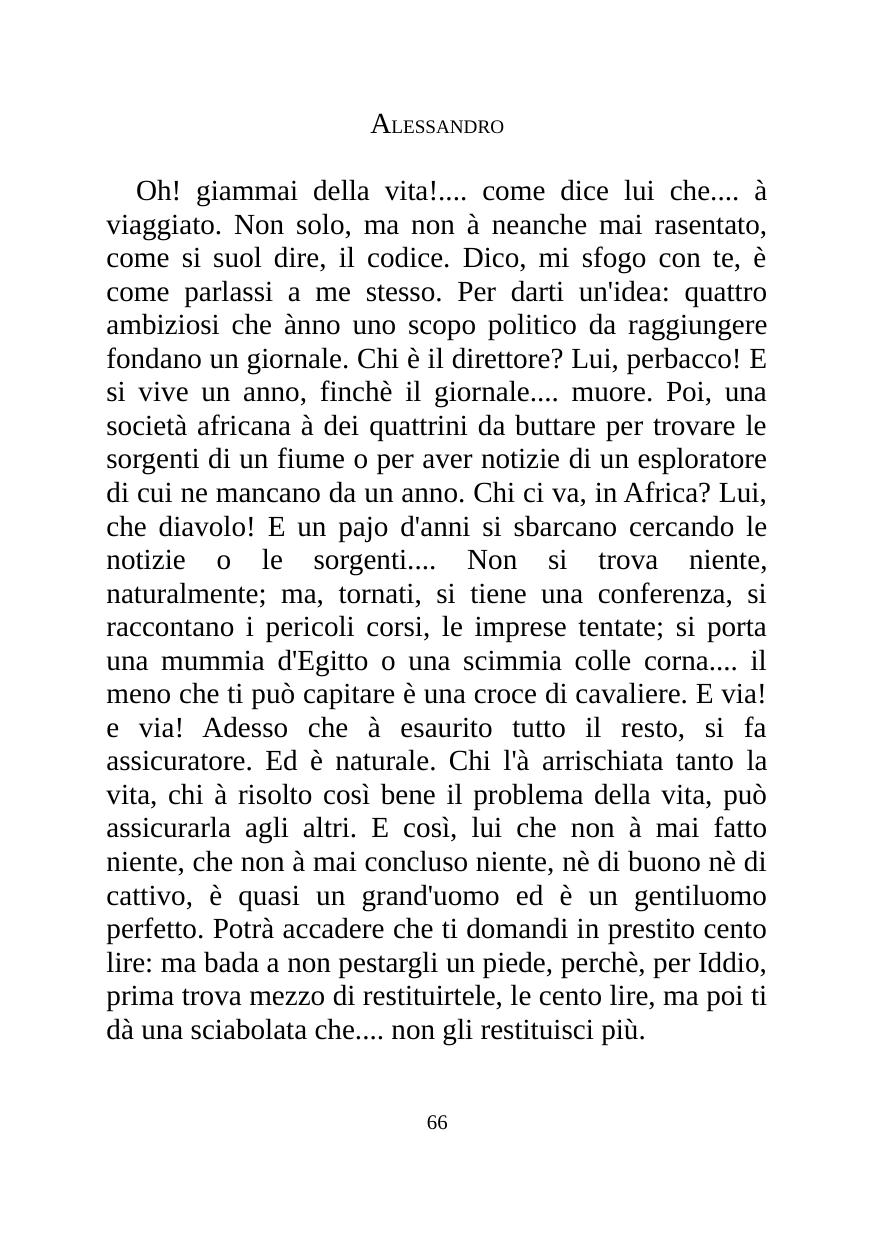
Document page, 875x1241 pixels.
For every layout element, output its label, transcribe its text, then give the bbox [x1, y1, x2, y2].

text Alessandro [106, 106, 768, 140]
text Oh! giammai della vita!.... come dice lui che.... à viaggiato. Non solo, ma non à neanche mai rasentato, come si suol dire, il codice. Dico, mi sfogo con te, è come parlassi a me stesso. Per darti un'idea: quattro ambiziosi che ànno uno scopo politico da raggiungere fondano un giornale. Chi è il direttore? Lui, perbacco! E si vive un anno, finchè il giornale.... muore. Poi, una società africana à dei quattrini da buttare per trovare le sorgenti di un fiume o per aver notizie di un esploratore di cui ne mancano da un anno. Chi ci va, in Africa? Lui, che diavolo! E un pajo d'anni si sbarcano cercando le notizie o le sorgenti.... Non si trova niente, naturalmente; ma, tornati, si tiene una conferenza, si raccontano i pericoli corsi, le imprese tentate; si porta una mummia d'Egitto o una scimmia colle corna.... il meno che ti può capitare è una croce di cavaliere. E via! e via! Adesso che à esaurito tutto il resto, si fa assicuratore. Ed è naturale. Chi l'à arrischiata tanto la vita, chi à risolto così bene il problema della vita, può assicurarla agli altri. E così, lui che non à mai fatto niente, che non à mai concluso niente, nè di buono nè di cattivo, è quasi un grand'uomo ed è un gentiluomo perfetto. Potrà accadere che ti domandi in prestito cento lire: ma bada a non pestargli un piede, perchè, per Iddio, prima trova mezzo di restituirtele, le cento lire, ma poi ti dà una sciabolata che.... non gli restituisci più. [106, 173, 768, 1045]
